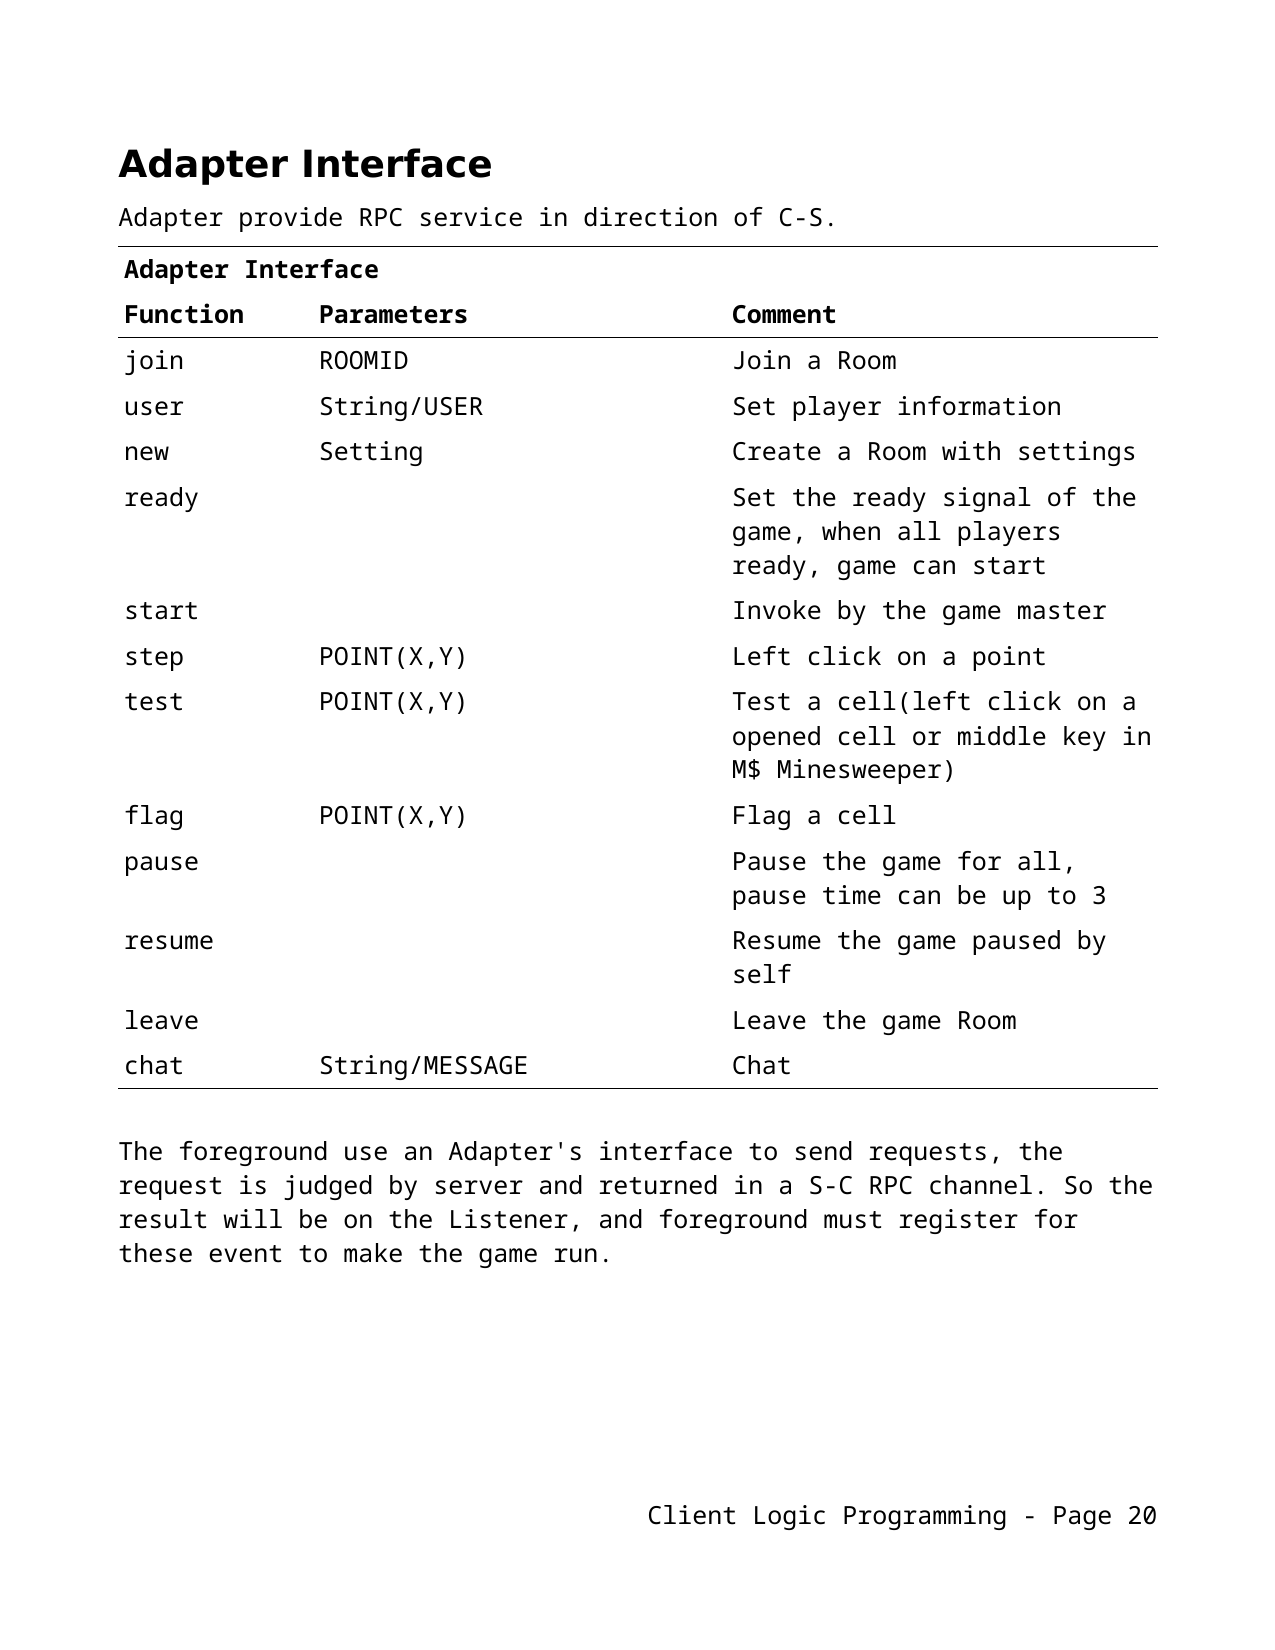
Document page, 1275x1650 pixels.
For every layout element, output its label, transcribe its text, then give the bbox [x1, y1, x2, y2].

table_cell ROOMID [313, 338, 726, 383]
table_header Adapter Interface [118, 247, 1158, 291]
table_cell Join a Room [726, 338, 1158, 383]
table_cell Comment [726, 291, 1158, 337]
table_cell Resume the game paused by self [726, 917, 1158, 997]
table_cell Invoke by the game master [726, 587, 1158, 633]
table_cell [313, 838, 726, 917]
table_cell start [118, 587, 313, 633]
table_cell Parameters [313, 291, 726, 337]
table_cell String/USER [313, 383, 726, 428]
table_cell [313, 587, 726, 633]
table_cell flag [118, 792, 313, 837]
table_cell Chat [726, 1042, 1158, 1088]
table_cell POINT(X,Y) [313, 792, 726, 837]
table_cell [313, 917, 726, 997]
table_cell POINT(X,Y) [313, 633, 726, 678]
table_cell Left click on a point [726, 633, 1158, 678]
table_cell ready [118, 474, 313, 587]
table_cell pause [118, 838, 313, 917]
table_cell test [118, 678, 313, 792]
table_cell [118, 1089, 1158, 1133]
table_cell Pause the game for all, pause time can be up to 3 [726, 838, 1158, 917]
table_cell chat [118, 1042, 313, 1088]
table_cell leave [118, 997, 313, 1042]
table_cell [313, 474, 726, 587]
table_cell Function [118, 291, 313, 337]
table_cell Create a Room with settings [726, 428, 1158, 474]
table_cell POINT(X,Y) [313, 678, 726, 792]
text Adapter provide RPC service in direction of C-S. [118, 199, 1157, 233]
text The foreground use an Adapter's interface to send requests, the request is judged by server and returned in a S-C RPC channel. So the result will be on the Listener, and foreground must register for these event to make the game run. [118, 1133, 1157, 1269]
table_cell new [118, 428, 313, 474]
subtitle Adapter Interface [118, 143, 1157, 187]
table_cell user [118, 383, 313, 428]
table_cell Set player information [726, 383, 1158, 428]
table_cell step [118, 633, 313, 678]
table_cell Leave the game Room [726, 997, 1158, 1042]
table_cell join [118, 338, 313, 383]
table_cell String/MESSAGE [313, 1042, 726, 1088]
table_cell [313, 997, 726, 1042]
table_cell Setting [313, 428, 726, 474]
table_cell Flag a cell [726, 792, 1158, 837]
table_cell resume [118, 917, 313, 997]
table_cell Set the ready signal of the game, when all players ready, game can start [726, 474, 1158, 587]
table_cell Test a cell(left click on a opened cell or middle key in M$ Minesweeper) [726, 678, 1158, 792]
